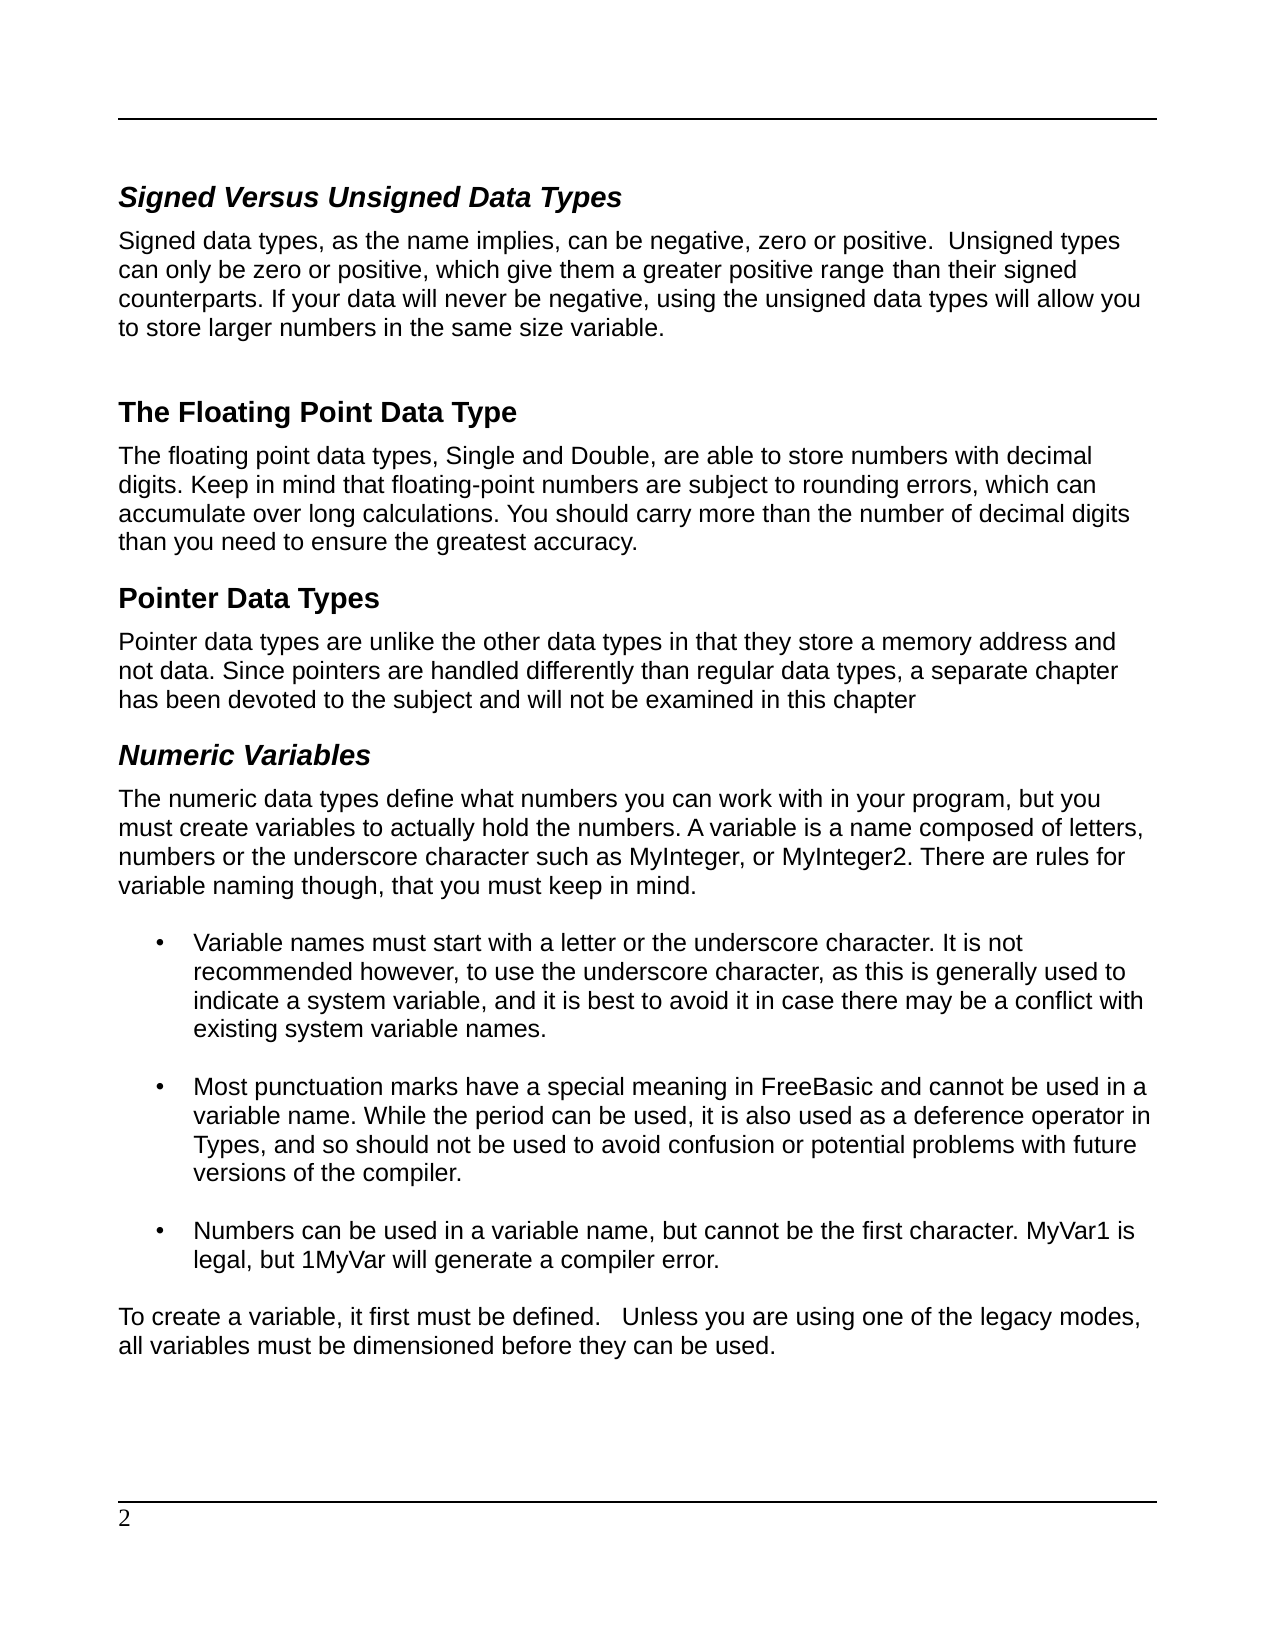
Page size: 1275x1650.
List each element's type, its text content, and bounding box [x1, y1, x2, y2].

subtitle The Floating Point Data Type [118, 395, 1157, 428]
text To create a variable, it first must be defined. Unless you are using one of the legacy modes, all variables must be dimensioned before they can be used. [118, 1302, 1157, 1360]
list Variable names must start with a letter or the underscore character. It is not recommended however, to use the underscore character, as this is generally used to indicate a system variable, and it is best to avoid it in case there may be a conflict with existing system variable names. [156, 928, 1157, 1043]
list Numbers can be used in a variable name, but cannot be the first character. MyVar1 is legal, but 1MyVar will generate a compiler error. [156, 1216, 1157, 1273]
subtitle Signed Versus Unsigned Data Types [118, 180, 1157, 214]
text The numeric data types define what numbers you can work with in your program, but you must create variables to actually hold the numbers. A variable is a name composed of letters, numbers or the underscore character such as MyInteger, or MyInteger2. There are rules for variable naming though, that you must keep in mind. [118, 784, 1157, 899]
list Most punctuation marks have a special meaning in FreeBasic and cannot be used in a variable name. While the period can be used, it is also used as a deference operator in Types, and so should not be used to avoid confusion or potential problems with future versions of the compiler. [156, 1072, 1157, 1187]
text The floating point data types, Single and Double, are able to store numbers with decimal digits. Keep in mind that floating-point numbers are subject to rounding errors, which can accumulate over long calculations. You should carry more than the number of decimal digits than you need to ensure the greatest accuracy. [118, 441, 1157, 556]
text Pointer data types are unlike the other data types in that they store a memory address and not data. Since pointers are handled differently than regular data types, a separate chapter has been devoted to the subject and will not be examined in this chapter [118, 627, 1157, 713]
text Signed data types, as the name implies, can be negative, zero or positive. Unsigned types can only be zero or positive, which give them a greater positive range than their signed counterparts. If your data will never be negative, using the unsigned data types will allow you to store larger numbers in the same size variable. [118, 226, 1157, 341]
subtitle Pointer Data Types [118, 581, 1157, 614]
subtitle Numeric Variables [118, 738, 1157, 772]
